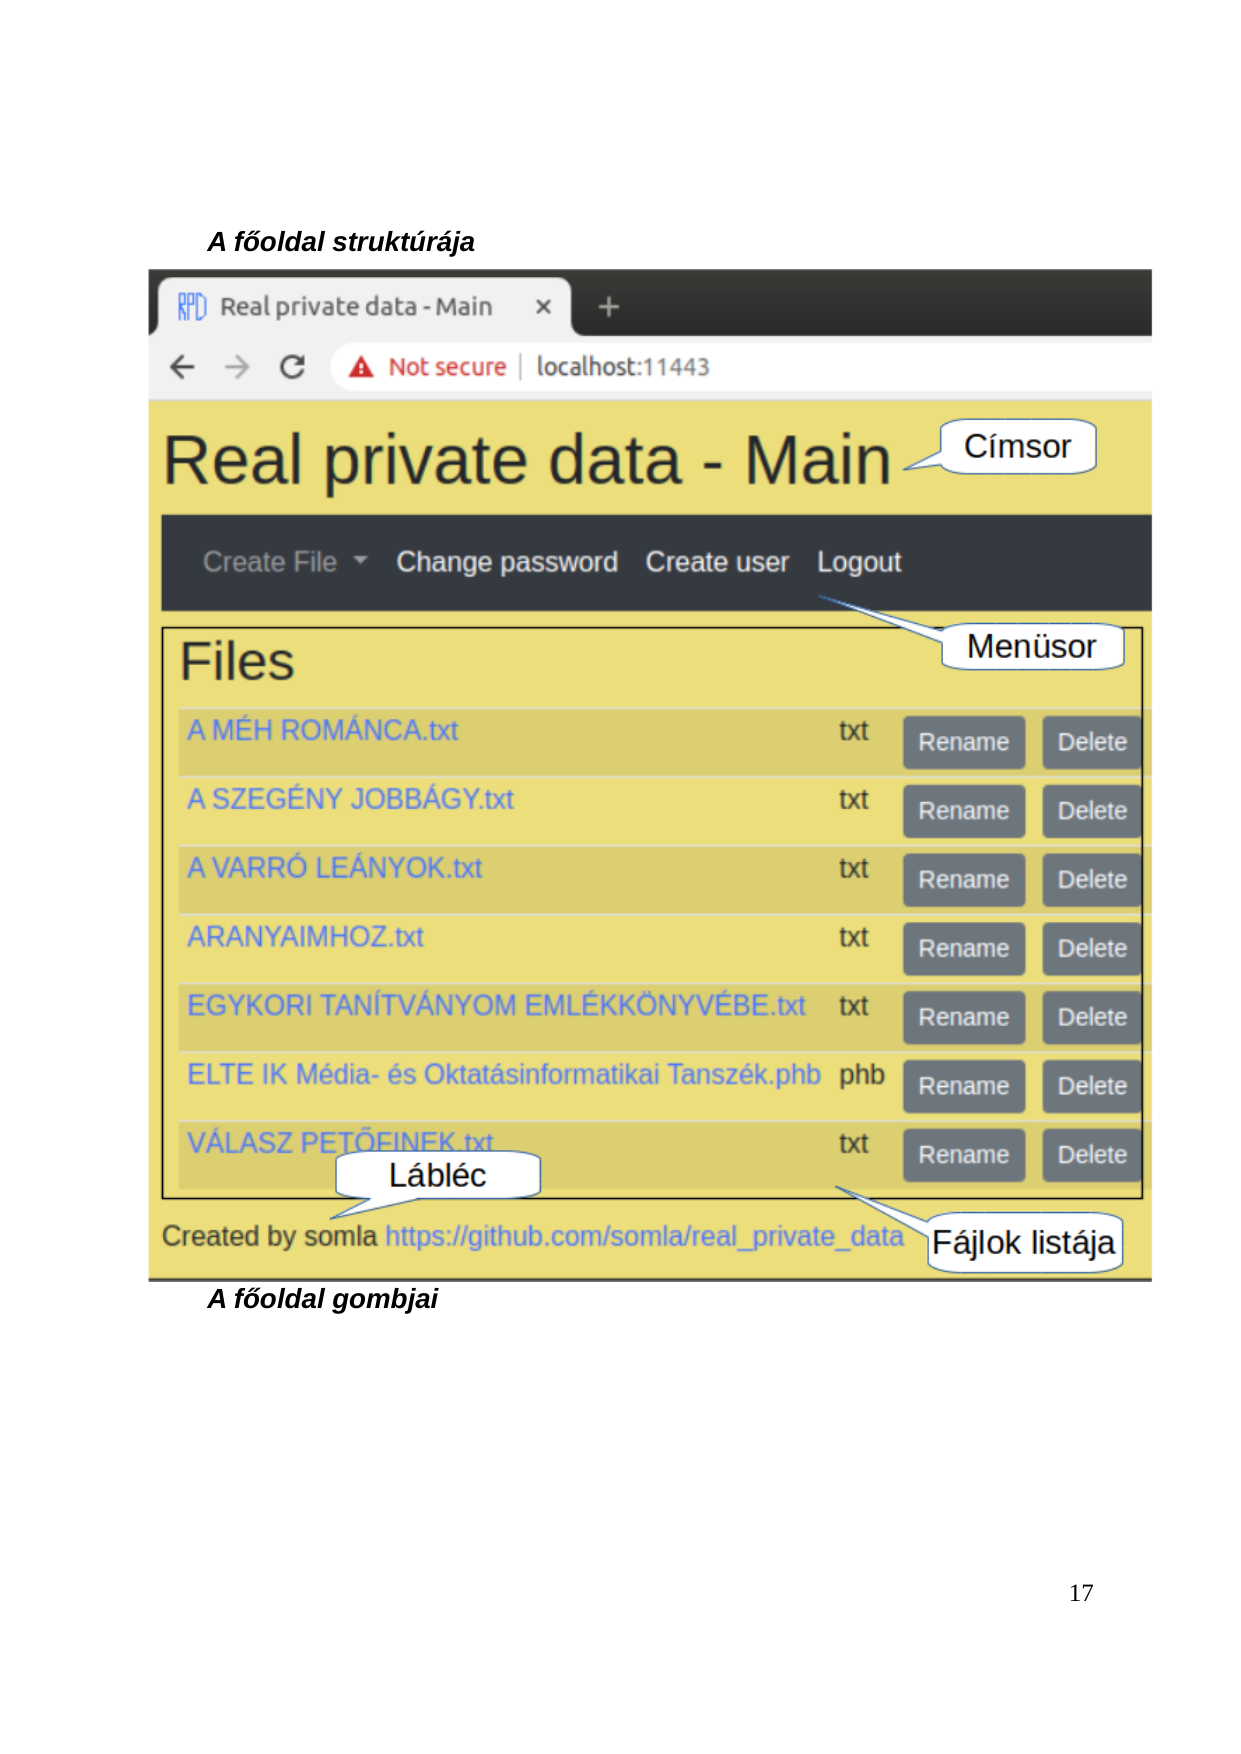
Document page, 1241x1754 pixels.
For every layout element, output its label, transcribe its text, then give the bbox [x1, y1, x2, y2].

subtitle A főoldal gombjai [207, 1282, 1093, 1314]
subtitle A főoldal struktúrája [207, 225, 1093, 257]
picture [148, 269, 1153, 1282]
